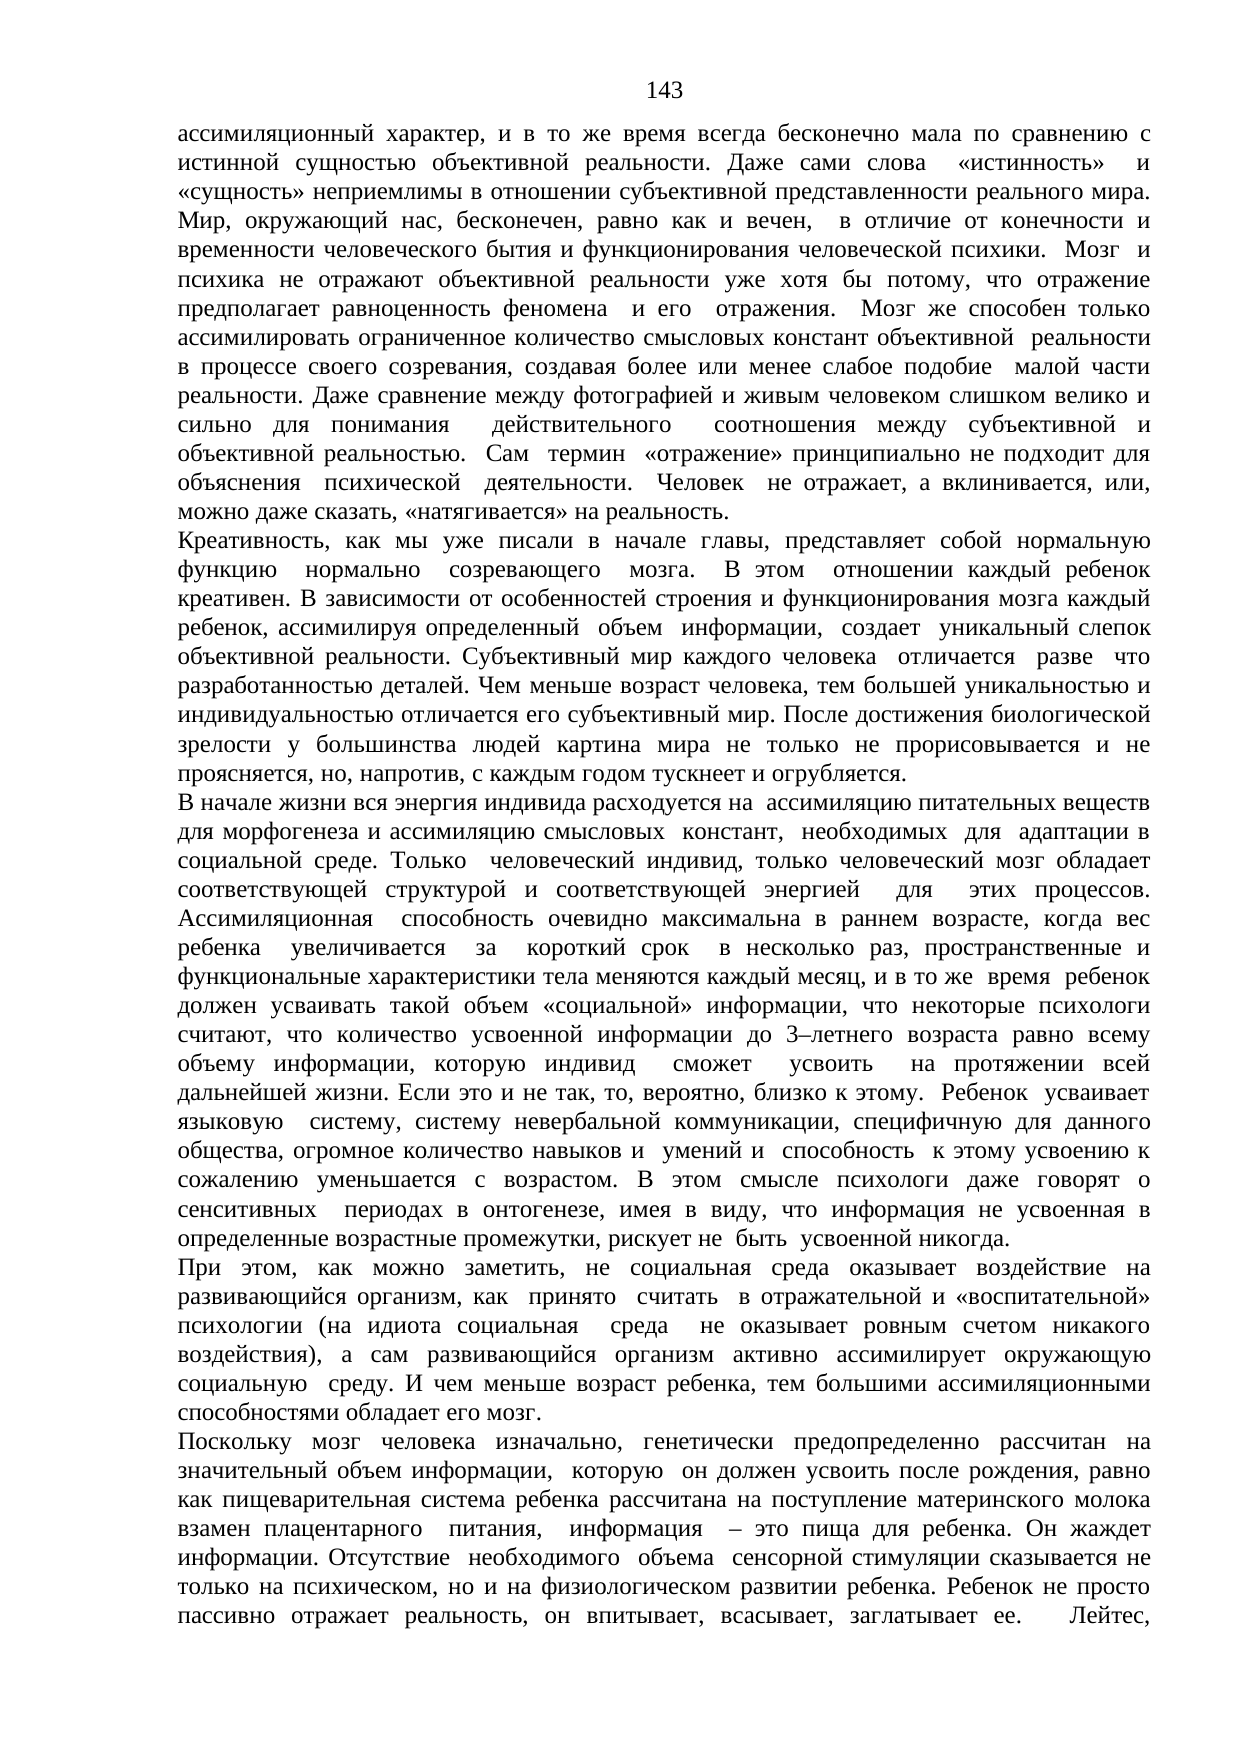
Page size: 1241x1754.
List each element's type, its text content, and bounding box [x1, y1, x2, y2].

text В начале жизни вся энергия индивида расходуется на ассимиляцию питательных веществ для морфогенеза и ассимиляцию смысловых констант, необходимых для адаптации в социальной среде. Только человеческий индивид, только человеческий мозг обладает соответствующей структурой и соответствующей энергией для этих процессов. Ассимиляционная способность очевидно максимальна в раннем возрасте, когда вес ребенка увеличивается за короткий срок в несколько раз, пространственные и функциональные характеристики тела меняются каждый месяц, и в то же время ребенок должен усваивать такой объем «социальной» информации, что некоторые психологи считают, что количество усвоенной информации до 3–летнего возраста равно всему объему информации, которую индивид сможет усвоить на протяжении всей дальнейшей жизни. Если это и не так, то, вероятно, близко к этому. Ребенок усваивает языковую систему, систему невербальной коммуникации, специфичную для данного общества, огромное количество навыков и умений и способность к этому усвоению к сожалению уменьшается с возрастом. В этом смысле психологи даже говорят о сенситивных периодах в онтогенезе, имея в виду, что информация не усвоенная в определенные возрастные промежутки, рискует не быть усвоенной никогда. [177, 787, 1152, 1252]
text ассимиляционный характер, и в то же время всегда бесконечно мала по сравнению с истинной сущностью объективной реальности. Даже сами слова «истинность» и «сущность» неприемлимы в отношении субъективной представленности реального мира. Мир, окружающий нас, бесконечен, равно как и вечен, в отличие от конечности и временности человеческого бытия и функционирования человеческой психики. Мозг и психика не отражают объективной реальности уже хотя бы потому, что отражение предполагает равноценность феномена и его отражения. Мозг же способен только ассимилировать ограниченное количество смысловых констант объективной реальности в процессе своего созревания, создавая более или менее слабое подобие малой части реальности. Даже сравнение между фотографией и живым человеком слишком велико и сильно для понимания действительного соотношения между субъективной и объективной реальностью. Сам термин «отражение» принципиально не подходит для объяснения психической деятельности. Человек не отражает, а вклинивается, или, можно даже сказать, «натягивается» на реальность. [177, 118, 1152, 525]
text Креативность, как мы уже писали в начале главы, представляет собой нормальную функцию нормально созревающего мозга. В этом отношении каждый ребенок креативен. В зависимости от особенностей строения и функционирования мозга каждый ребенок, ассимилируя определенный объем информации, создает уникальный слепок объективной реальности. Субъективный мир каждого человека отличается разве что разработанностью деталей. Чем меньше возраст человека, тем большей уникальностью и индивидуальностью отличается его субъективный мир. После достижения биологической зрелости у большинства людей картина мира не только не прорисовывается и не проясняется, но, напротив, с каждым годом тускнеет и огрубляется. [177, 525, 1152, 787]
text Поскольку мозг человека изначально, генетически предопределенно рассчитан на значительный объем информации, которую он должен усвоить после рождения, равно как пищеварительная система ребенка рассчитана на поступление материнского молока взамен плацентарного питания, информация – это пища для ребенка. Он жаждет информации. Отсутствие необходимого объема сенсорной стимуляции сказывается не только на психическом, но и на физиологическом развитии ребенка. Ребенок не просто пассивно отражает реальность, он впитывает, всасывает, заглатывает ее. Лейтес, [177, 1426, 1152, 1629]
text При этом, как можно заметить, не социальная среда оказывает воздействие на развивающийся организм, как принято считать в отражательной и «воспитательной» психологии (на идиота социальная среда не оказывает ровным счетом никакого воздействия), а сам развивающийся организм активно ассимилирует окружающую социальную среду. И чем меньше возраст ребенка, тем большими ассимиляционными способностями обладает его мозг. [177, 1252, 1152, 1426]
